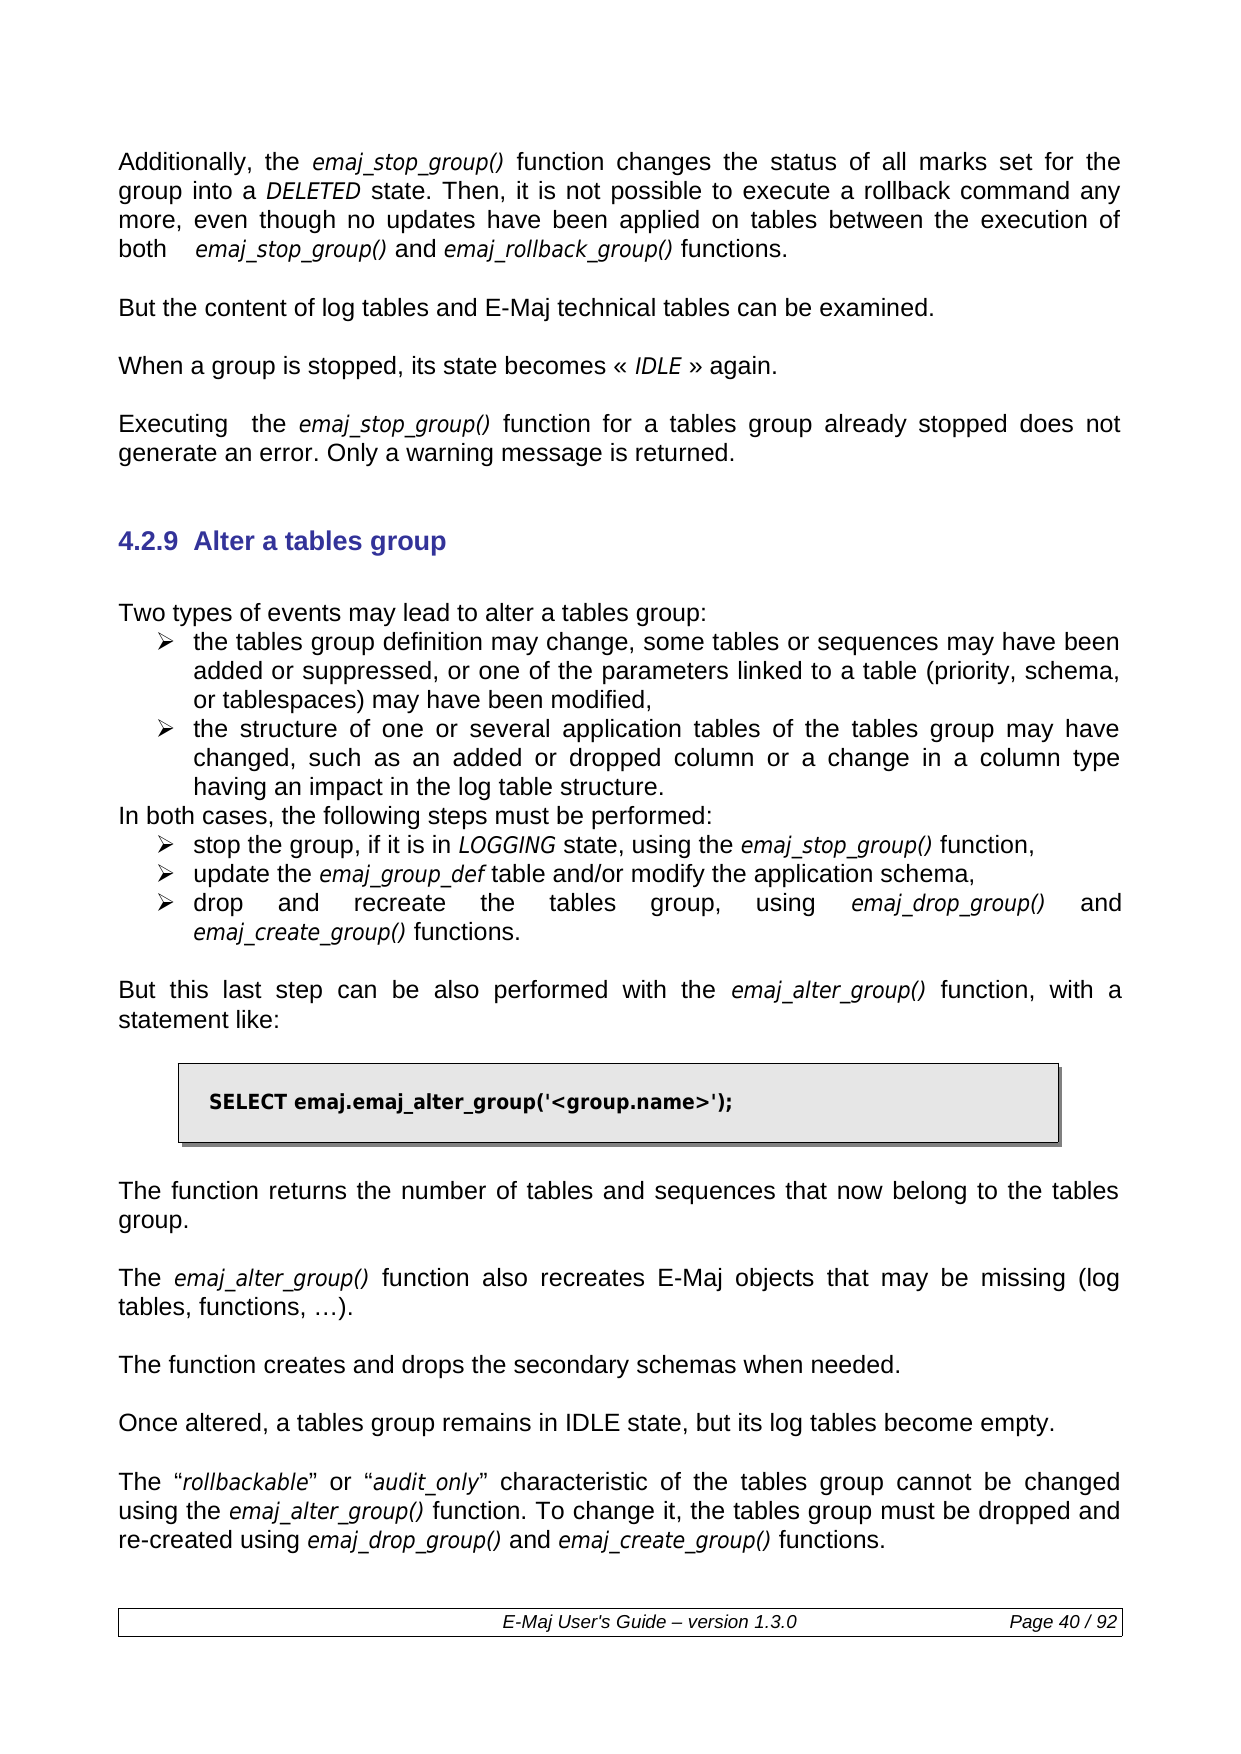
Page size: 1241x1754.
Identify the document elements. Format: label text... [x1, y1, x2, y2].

text Two types of events may lead to alter a tables group: [118, 598, 1122, 627]
text In both cases, the following steps must be performed: [118, 801, 1122, 830]
text The emaj_alter_group() function also recreates E-Maj objects that may be missing (log tables, functions, …). [118, 1263, 1122, 1321]
list drop and recreate the tables group, using emaj_drop_group() and emaj_create_group() functions. [156, 888, 1122, 946]
list stop the group, if it is in LOGGING state, using the emaj_stop_group() function, [156, 830, 1122, 859]
list the tables group definition may change, some tables or sequences may have been added or suppressed, or one of the parameters linked to a table (priority, schema, or tablespaces) may have been modified, [156, 627, 1122, 714]
text The function creates and drops the secondary schemas when needed. [118, 1350, 1122, 1379]
text Additionally, the emaj_stop_group() function changes the status of all marks set for the group into a DELETED state. Then, it is not possible to execute a rollback command any more, even though no updates have been applied on tables between the execution of both emaj_stop_group() and emaj_rollback_group() functions. [118, 147, 1122, 263]
text The “rollbackable” or “audit_only” characteristic of the tables group cannot be changed using the emaj_alter_group() function. To change it, the tables group must be dropped and re-created using emaj_drop_group() and emaj_create_group() functions. [118, 1466, 1122, 1554]
text Once altered, a tables group remains in IDLE state, but its log tables become empty. [118, 1408, 1122, 1437]
text Executing the emaj_stop_group() function for a tables group already stopped does not generate an error. Only a warning message is returned. [118, 409, 1122, 467]
text The function returns the number of tables and sequences that now belong to the tables group. [118, 1176, 1122, 1234]
list the structure of one or several application tables of the tables group may have changed, such as an added or dropped column or a change in a column type having an impact in the log table structure. [156, 714, 1122, 801]
text But the content of log tables and E-Maj technical tables can be examined. [118, 292, 1122, 322]
list update the emaj_group_def table and/or modify the application schema, [156, 859, 1122, 888]
text But this last step can be also performed with the emaj_alter_group() function, with a statement like: [118, 975, 1122, 1033]
text SELECT emaj.emaj_alter_group('<group.name>'); [179, 1087, 1058, 1112]
text When a group is stopped, its state becomes « IDLE » again. [118, 351, 1122, 380]
subtitle Alter a tables group [118, 525, 1122, 556]
